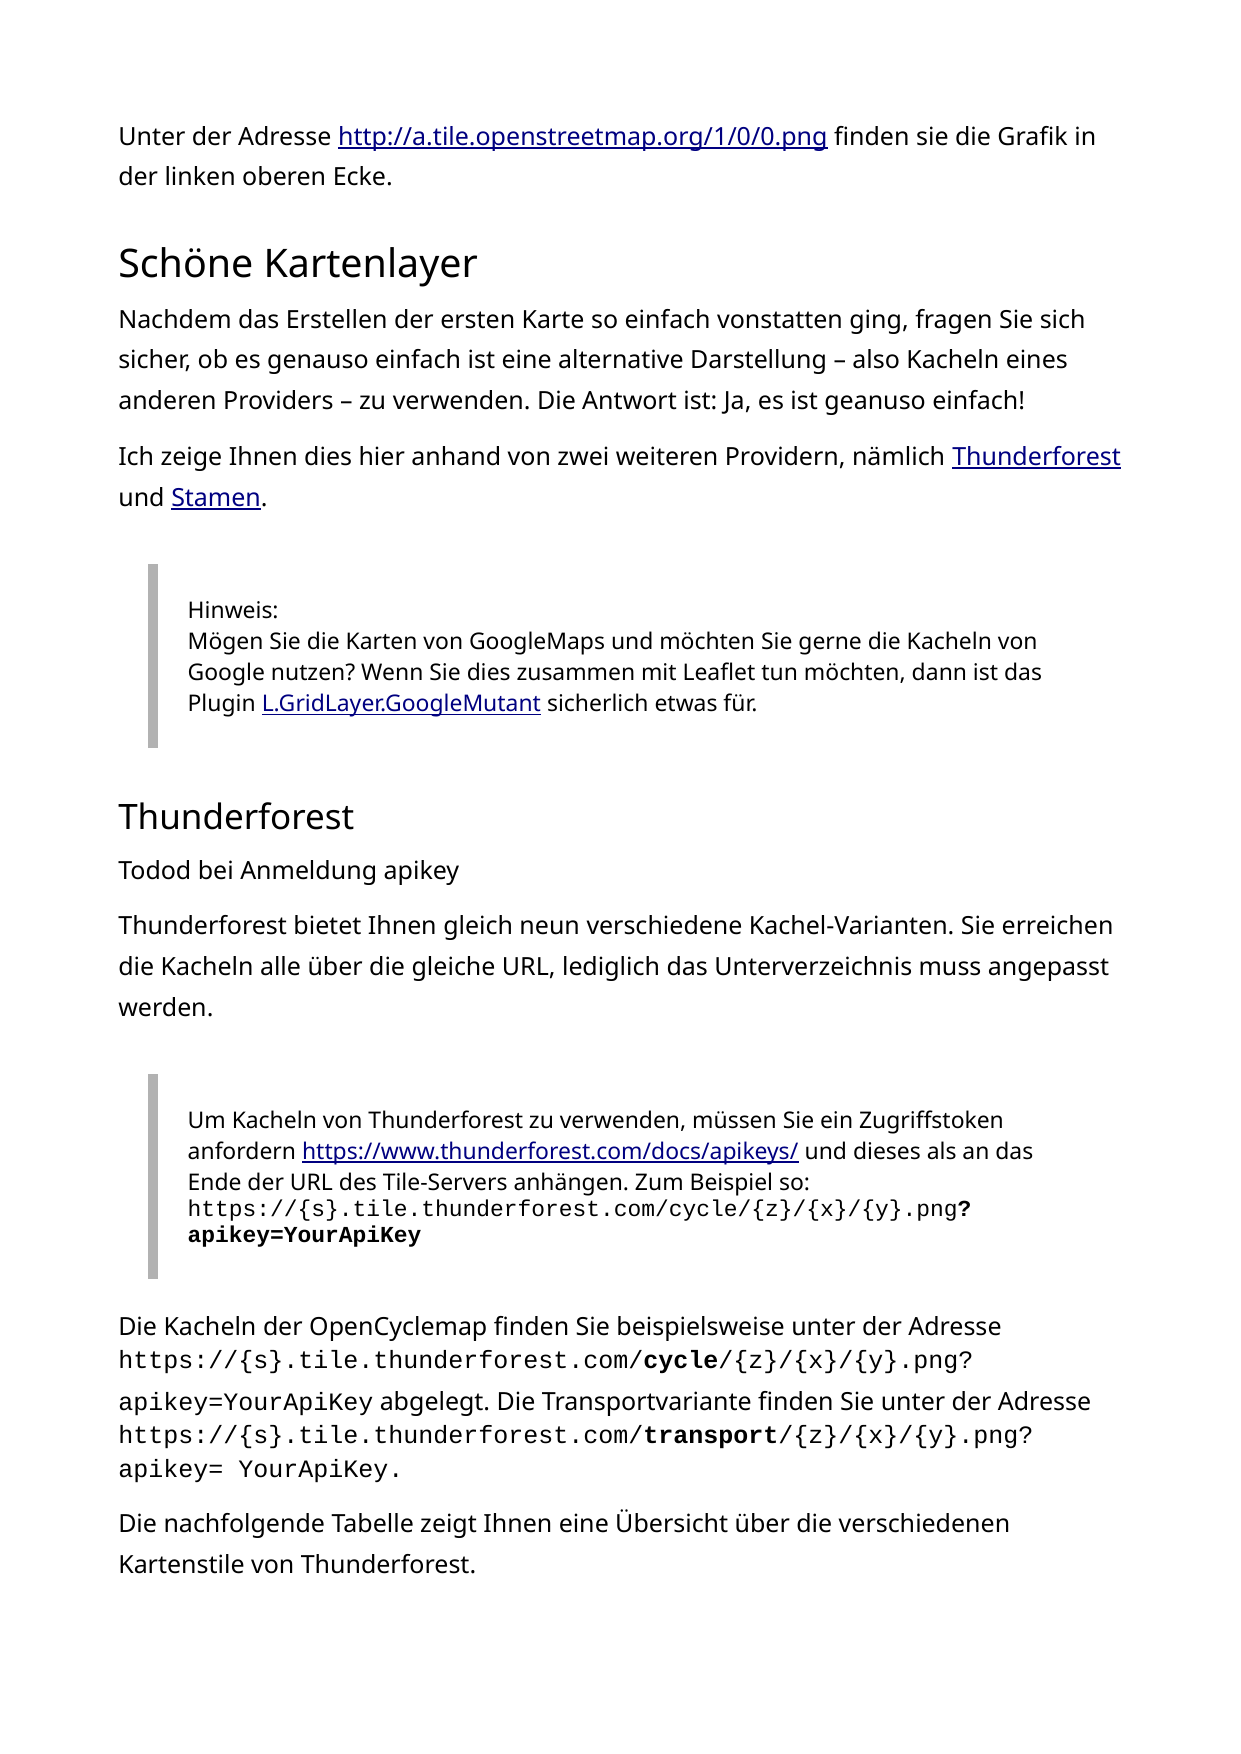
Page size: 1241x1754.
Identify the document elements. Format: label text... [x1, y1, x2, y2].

text Um Kacheln von Thunderforest zu verwenden, müssen Sie ein Zugriffstoken anfordern https://www.thunderforest.com/docs/apikeys/ und dieses als an das Ende der URL des Tile-Servers anhängen. Zum Beispiel so: https://{s}.tile.thunderforest.com/cycle/{z}/{x}/{y}.png?apikey=YourApiKey [158, 1074, 1093, 1279]
text Todod bei Anmeldung apikey [118, 852, 1122, 886]
text Ich zeige Ihnen dies hier anhand von zwei weiteren Providern, nämlich Thunderforest und Stamen. [118, 438, 1122, 513]
text Unter der Adresse http://a.tile.openstreetmap.org/1/0/0.png finden sie die Grafik in der linken oberen Ecke. [118, 118, 1122, 193]
text Nachdem das Erstellen der ersten Karte so einfach vonstatten ging, fragen Sie sich sicher, ob es genauso einfach ist eine alternative Darstellung – also Kacheln eines anderen Providers – zu verwenden. Die Antwort ist: Ja, es ist geanuso einfach! [118, 301, 1122, 417]
text Die nachfolgende Tabelle zeigt Ihnen eine Übersicht über die verschiedenen Kartenstile von Thunderforest. [118, 1506, 1122, 1581]
text Hinweis: Mögen Sie die Karten von GoogleMaps und möchten Sie gerne die Kacheln von Google nutzen? Wenn Sie dies zusammen mit Leaflet tun möchten, dann ist das Plugin L.GridLayer.GoogleMutant sicherlich etwas für. [158, 564, 1093, 748]
text Thunderforest bietet Ihnen gleich neun verschiedene Kachel-Varianten. Sie erreichen die Kacheln alle über die gleiche URL, lediglich das Unterverzeichnis muss angepasst werden. [118, 908, 1122, 1023]
text Die Kacheln der OpenCyclemap finden Sie beispielsweise unter der Adresse https://{s}.tile.thunderforest.com/cycle/{z}/{x}/{y}.png?apikey=YourApiKey abgelegt. Die Transportvariante finden Sie unter der Adresse https://{s}.tile.thunderforest.com/transport/{z}/{x}/{y}.png?apikey= YourApiKey. [118, 1308, 1122, 1485]
subtitle Schöne Kartenlayer [118, 235, 1122, 289]
subtitle Thunderforest [118, 792, 1122, 840]
